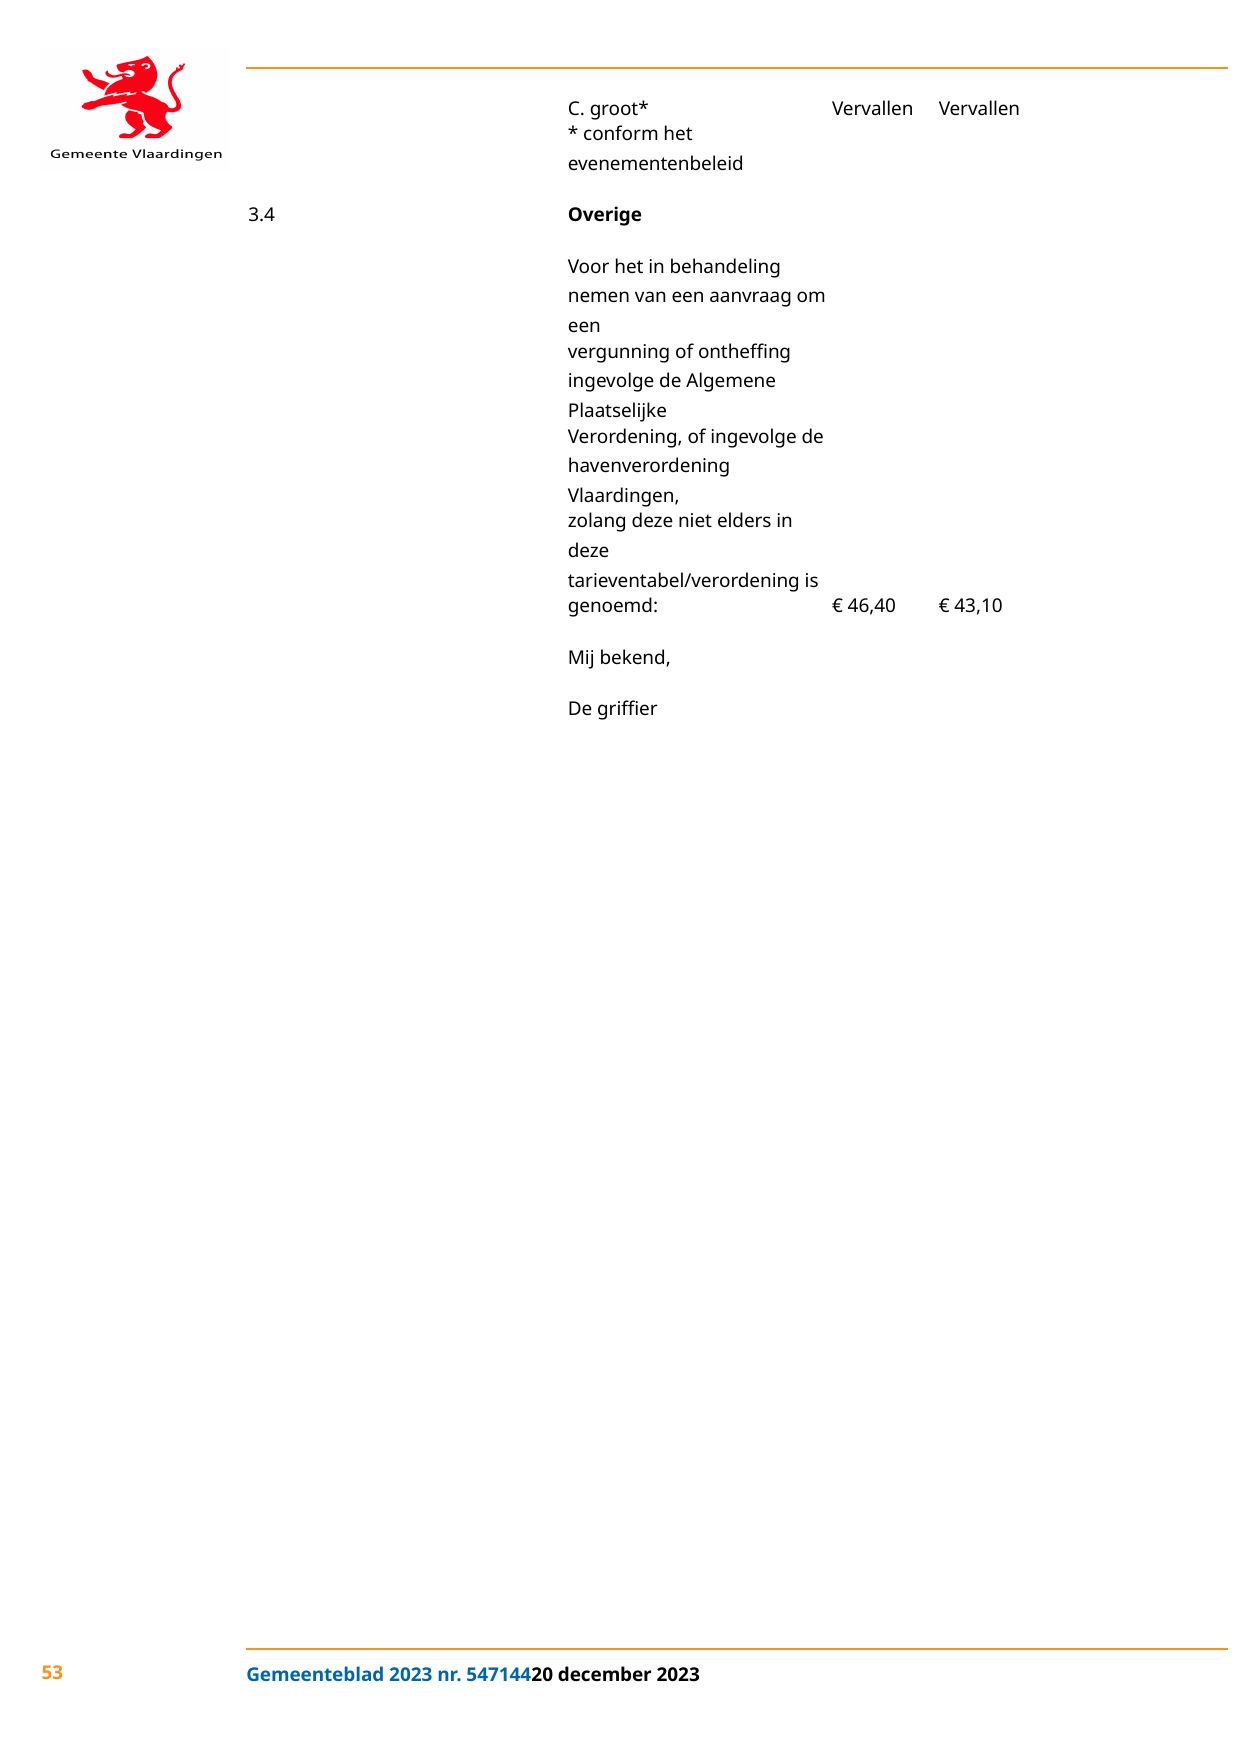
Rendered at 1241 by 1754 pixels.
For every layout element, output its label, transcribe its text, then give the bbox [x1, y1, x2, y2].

table_cell [355, 227, 461, 253]
table_cell [248, 176, 354, 202]
table_cell [832, 253, 938, 338]
table_cell [248, 593, 354, 618]
table_cell [832, 696, 938, 721]
table_cell [568, 618, 832, 644]
table_cell [461, 253, 568, 338]
table_cell [1045, 618, 1152, 644]
table_cell Mij bekend, [568, 644, 832, 670]
table_cell [248, 423, 354, 508]
table_cell [461, 95, 568, 121]
table_cell [939, 670, 1045, 696]
table_cell 3.4 [248, 202, 354, 227]
table_cell Voor het in behandeling nemen van een aanvraag om een [568, 253, 832, 338]
table_cell [355, 593, 461, 618]
table_cell vergunning of ontheffing ingevolge de Algemene Plaatselijke [568, 338, 832, 423]
table_cell [248, 95, 354, 121]
table_cell [355, 644, 461, 670]
table_cell [568, 670, 832, 696]
table_cell [939, 508, 1045, 593]
table_cell [355, 202, 461, 227]
table_cell [1045, 227, 1152, 253]
table_cell [248, 227, 354, 253]
table_cell [355, 338, 461, 423]
table_cell [832, 423, 938, 508]
table_cell [461, 696, 568, 721]
table_cell [461, 508, 568, 593]
table_cell [248, 508, 354, 593]
table_cell [568, 176, 832, 202]
table_cell [1045, 253, 1152, 338]
table_cell [939, 644, 1045, 670]
table_cell [1045, 121, 1152, 176]
table_cell [461, 202, 568, 227]
table_cell [1045, 176, 1152, 202]
table_cell [832, 644, 938, 670]
picture [41, 47, 231, 172]
table_cell [248, 644, 354, 670]
table_cell [355, 423, 461, 508]
table_cell [461, 338, 568, 423]
table_cell [568, 227, 832, 253]
table_cell [461, 618, 568, 644]
table_cell [355, 696, 461, 721]
table_cell [832, 202, 938, 227]
table_cell [1045, 593, 1152, 618]
table_cell zolang deze niet elders in deze tarieventabel/verordening is [568, 508, 832, 593]
table_cell € 46,40 [832, 593, 938, 618]
table_cell [355, 253, 461, 338]
table_cell [939, 121, 1045, 176]
table_cell [1045, 670, 1152, 696]
table_cell [355, 670, 461, 696]
table_cell [248, 338, 354, 423]
table_cell [1045, 696, 1152, 721]
table_cell [461, 121, 568, 176]
table_cell [1045, 508, 1152, 593]
table_cell [248, 696, 354, 721]
table_cell [939, 618, 1045, 644]
table_cell [1045, 202, 1152, 227]
table_cell [939, 423, 1045, 508]
table_cell [461, 176, 568, 202]
table_cell [832, 121, 938, 176]
table_cell * conform het evenementenbeleid [568, 121, 832, 176]
table_cell [461, 593, 568, 618]
table_cell [1045, 644, 1152, 670]
table_cell [832, 176, 938, 202]
table_cell [461, 423, 568, 508]
table_cell genoemd: [568, 593, 832, 618]
table_cell [939, 176, 1045, 202]
table_cell Vervallen [832, 95, 938, 121]
table_cell [832, 227, 938, 253]
table_cell De griffier [568, 696, 832, 721]
table_cell [832, 508, 938, 593]
table_cell [939, 227, 1045, 253]
table_cell [355, 508, 461, 593]
table_cell [832, 618, 938, 644]
table_cell [248, 670, 354, 696]
table_cell € 43,10 [939, 593, 1045, 618]
table_cell [461, 670, 568, 696]
table_cell C. groot* [568, 95, 832, 121]
table_cell [355, 95, 461, 121]
table_cell [248, 121, 354, 176]
table_cell [248, 618, 354, 644]
table_cell [939, 253, 1045, 338]
table_cell [248, 253, 354, 338]
table_cell [939, 696, 1045, 721]
table_cell [832, 338, 938, 423]
table_cell [939, 338, 1045, 423]
table_cell [1045, 423, 1152, 508]
table_cell [939, 202, 1045, 227]
table_cell [355, 176, 461, 202]
table_cell [832, 670, 938, 696]
table_cell Verordening, of ingevolge de havenverordening Vlaardingen, [568, 423, 832, 508]
table_cell [1045, 95, 1152, 121]
table_cell [355, 121, 461, 176]
table_cell [1045, 338, 1152, 423]
table_cell [461, 644, 568, 670]
table_cell Vervallen [939, 95, 1045, 121]
table_cell Overige [568, 202, 832, 227]
table_cell [461, 227, 568, 253]
table_cell [355, 618, 461, 644]
